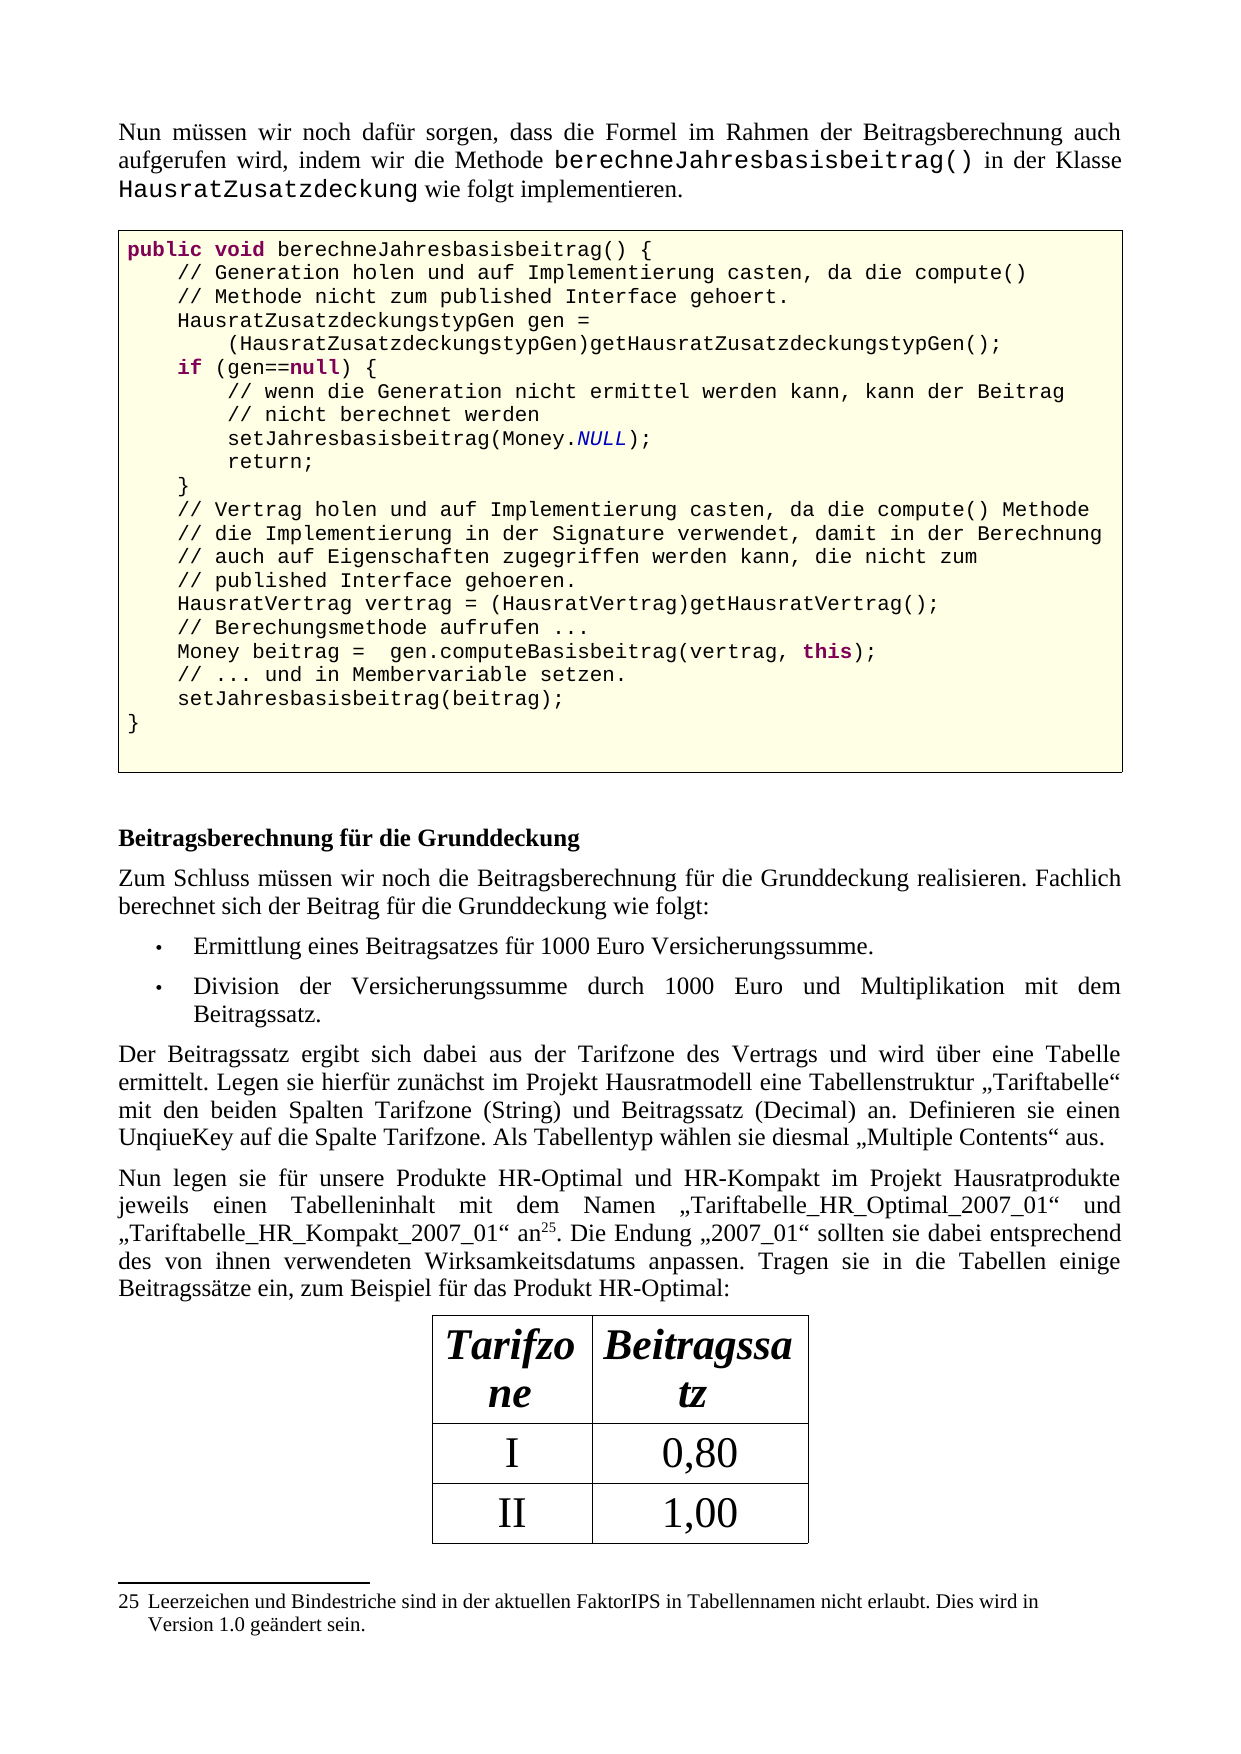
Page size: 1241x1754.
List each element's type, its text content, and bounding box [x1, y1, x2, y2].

text Leerzeichen und Bindestriche sind in der aktuellen FaktorIPS in Tabellennamen nicht erlaubt. Dies wird in Version 1.0 geändert sein. [118, 1589, 1122, 1636]
text setJahresbasisbeitrag(Money.NULL); [127, 428, 1113, 452]
text // published Interface gehoeren. [127, 570, 1113, 593]
table_cell II [433, 1484, 592, 1543]
text Zum Schluss müssen wir noch die Beitragsberechnung für die Grunddeckung realisieren. Fachlich berechnet sich der Beitrag für die Grunddeckung wie folgt: [118, 864, 1122, 920]
table_header Tarifzone [433, 1316, 592, 1423]
table_cell 1,00 [593, 1484, 808, 1543]
text // die Implementierung in der Signature verwendet, damit in der Berechnung [127, 522, 1113, 546]
text // Generation holen und auf Implementierung casten, da die compute() [127, 262, 1113, 286]
text public void berechneJahresbasisbeitrag() { [127, 239, 1113, 262]
text (HausratZusatzdeckungstypGen)getHausratZusatzdeckungstypGen(); [127, 333, 1113, 357]
text } [127, 475, 1113, 499]
text HausratZusatzdeckungstypGen gen = [127, 310, 1113, 333]
text } [127, 712, 1113, 735]
table_cell 0,80 [593, 1424, 808, 1483]
text // Vertrag holen und auf Implementierung casten, da die compute() Methode [127, 499, 1113, 522]
text // auch auf Eigenschaften zugegriffen werden kann, die nicht zum [127, 546, 1113, 570]
text // nicht berechnet werden [127, 404, 1113, 428]
text // wenn die Generation nicht ermittel werden kann, kann der Beitrag [127, 381, 1113, 404]
text Nun legen sie für unsere Produkte HR-Optimal und HR-Kompakt im Projekt Hausratprodukte jeweils einen Tabelleninhalt mit dem Namen „Tariftabelle_HR_Optimal_2007_01“ und „Tariftabelle_HR_Kompakt_2007_01“ an. Die Endung „2007_01“ sollten sie dabei entsprechend des von ihnen verwendeten Wirksamkeitsdatums anpassen. Tragen sie in die Tabellen einige Beitragssätze ein, zum Beispiel für das Produkt HR-Optimal: [118, 1164, 1122, 1302]
text if (gen==null) { [127, 357, 1113, 381]
text HausratVertrag vertrag = (HausratVertrag)getHausratVertrag(); [127, 593, 1113, 617]
text // ... und in Membervariable setzen. [127, 664, 1113, 688]
text Money beitrag = gen.computeBasisbeitrag(vertrag, this); [127, 641, 1113, 664]
text setJahresbasisbeitrag(beitrag); [127, 688, 1113, 712]
table_header Beitragssatz [593, 1316, 808, 1423]
text return; [127, 452, 1113, 475]
list Ermittlung eines Beitragsatzes für 1000 Euro Versicherungssumme. [156, 932, 1122, 960]
text Nun müssen wir noch dafür sorgen, dass die Formel im Rahmen der Beitragsberechnung auch aufgerufen wird, indem wir die Methode berechneJahresbasisbeitrag() in der Klasse HausratZusatzdeckung wie folgt implementieren. [118, 118, 1122, 205]
text // Berechungsmethode aufrufen ... [127, 617, 1113, 641]
text Beitragsberechnung für die Grunddeckung [118, 824, 1122, 852]
table_cell I [433, 1424, 592, 1483]
text Der Beitragssatz ergibt sich dabei aus der Tarifzone des Vertrags und wird über eine Tabelle ermittelt. Legen sie hierfür zunächst im Projekt Hausratmodell eine Tabellenstruktur „Tariftabelle“ mit den beiden Spalten Tarifzone (String) und Beitragssatz (Decimal) an. Definieren sie einen UnqiueKey auf die Spalte Tarifzone. Als Tabellentyp wählen sie diesmal „Multiple Contents“ aus. [118, 1040, 1122, 1151]
list Division der Versicherungssumme durch 1000 Euro und Multiplikation mit dem Beitragssatz. [156, 972, 1122, 1028]
text // Methode nicht zum published Interface gehoert. [127, 286, 1113, 310]
